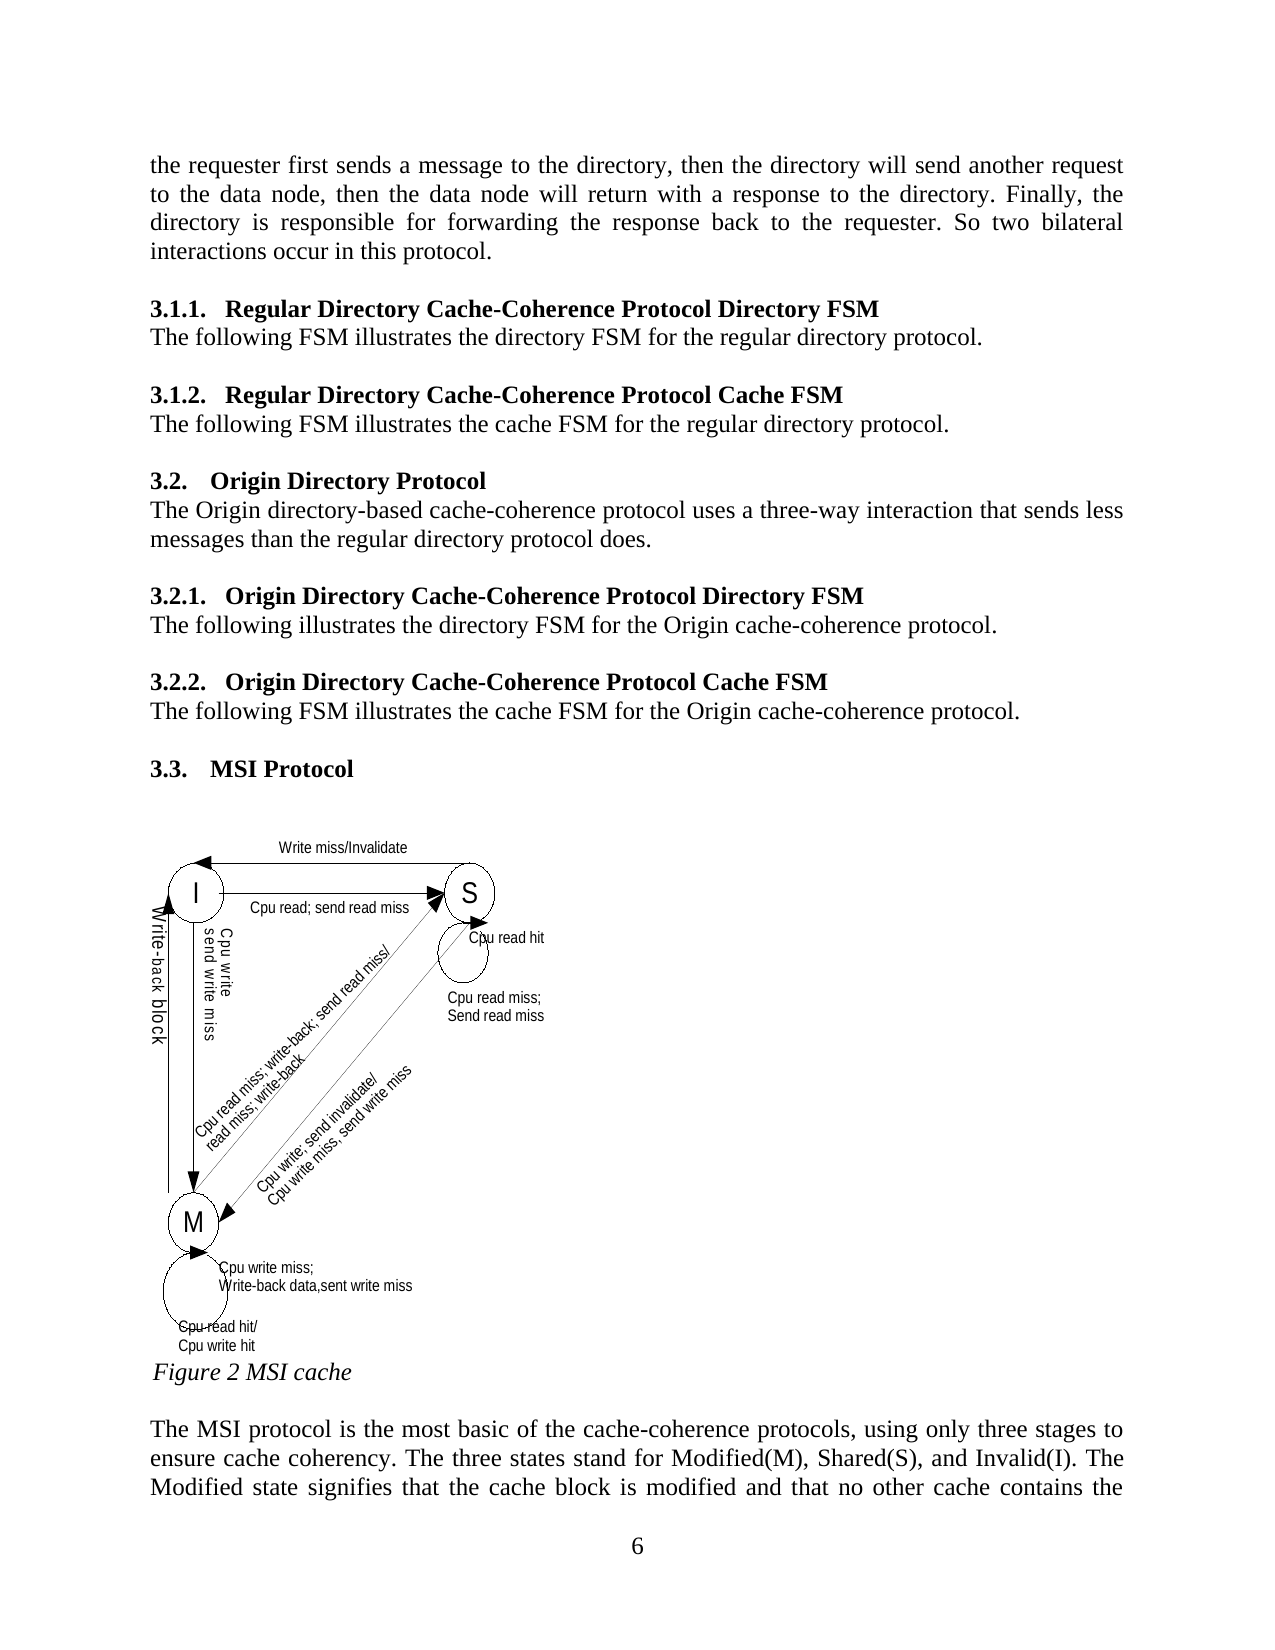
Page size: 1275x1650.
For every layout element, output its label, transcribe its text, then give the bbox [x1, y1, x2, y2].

text The following FSM illustrates the cache FSM for the Origin cache-coherence protocol. [150, 696, 1125, 725]
text The following FSM illustrates the cache FSM for the regular directory protocol. [150, 409, 1125, 437]
subtitle Origin Directory Cache-Coherence Protocol Cache FSM [150, 667, 1125, 696]
subtitle Origin Directory Protocol [150, 466, 1125, 495]
subtitle Regular Directory Cache-Coherence Protocol Cache FSM [150, 380, 1125, 409]
text The following FSM illustrates the directory FSM for the regular directory protocol. [150, 322, 1125, 351]
subtitle Regular Directory Cache-Coherence Protocol Directory FSM [150, 294, 1125, 322]
text The Origin directory-based cache-coherence protocol uses a three-way interaction that sends less messages than the regular directory protocol does. [150, 495, 1125, 552]
subtitle MSI Protocol [150, 754, 1125, 782]
subtitle Origin Directory Cache-Coherence Protocol Directory FSM [150, 581, 1125, 610]
text The MSI protocol is the most basic of the cache-coherence protocols, using only three stages to ensure cache coherency. The three states stand for Modified(M), Shared(S), and Invalid(I). The Modified state signifies that the cache block is modified and that no other cache contains the [150, 1414, 1125, 1500]
text Figure 2 MSI cache [153, 815, 602, 1385]
text The following illustrates the directory FSM for the Origin cache-coherence protocol. [150, 610, 1125, 639]
text the requester first sends a message to the directory, then the directory will send another request to the data node, then the data node will return with a response to the directory. Finally, the directory is responsible for forwarding the response back to the requester. So two bilateral interactions occur in this protocol. [150, 150, 1125, 265]
